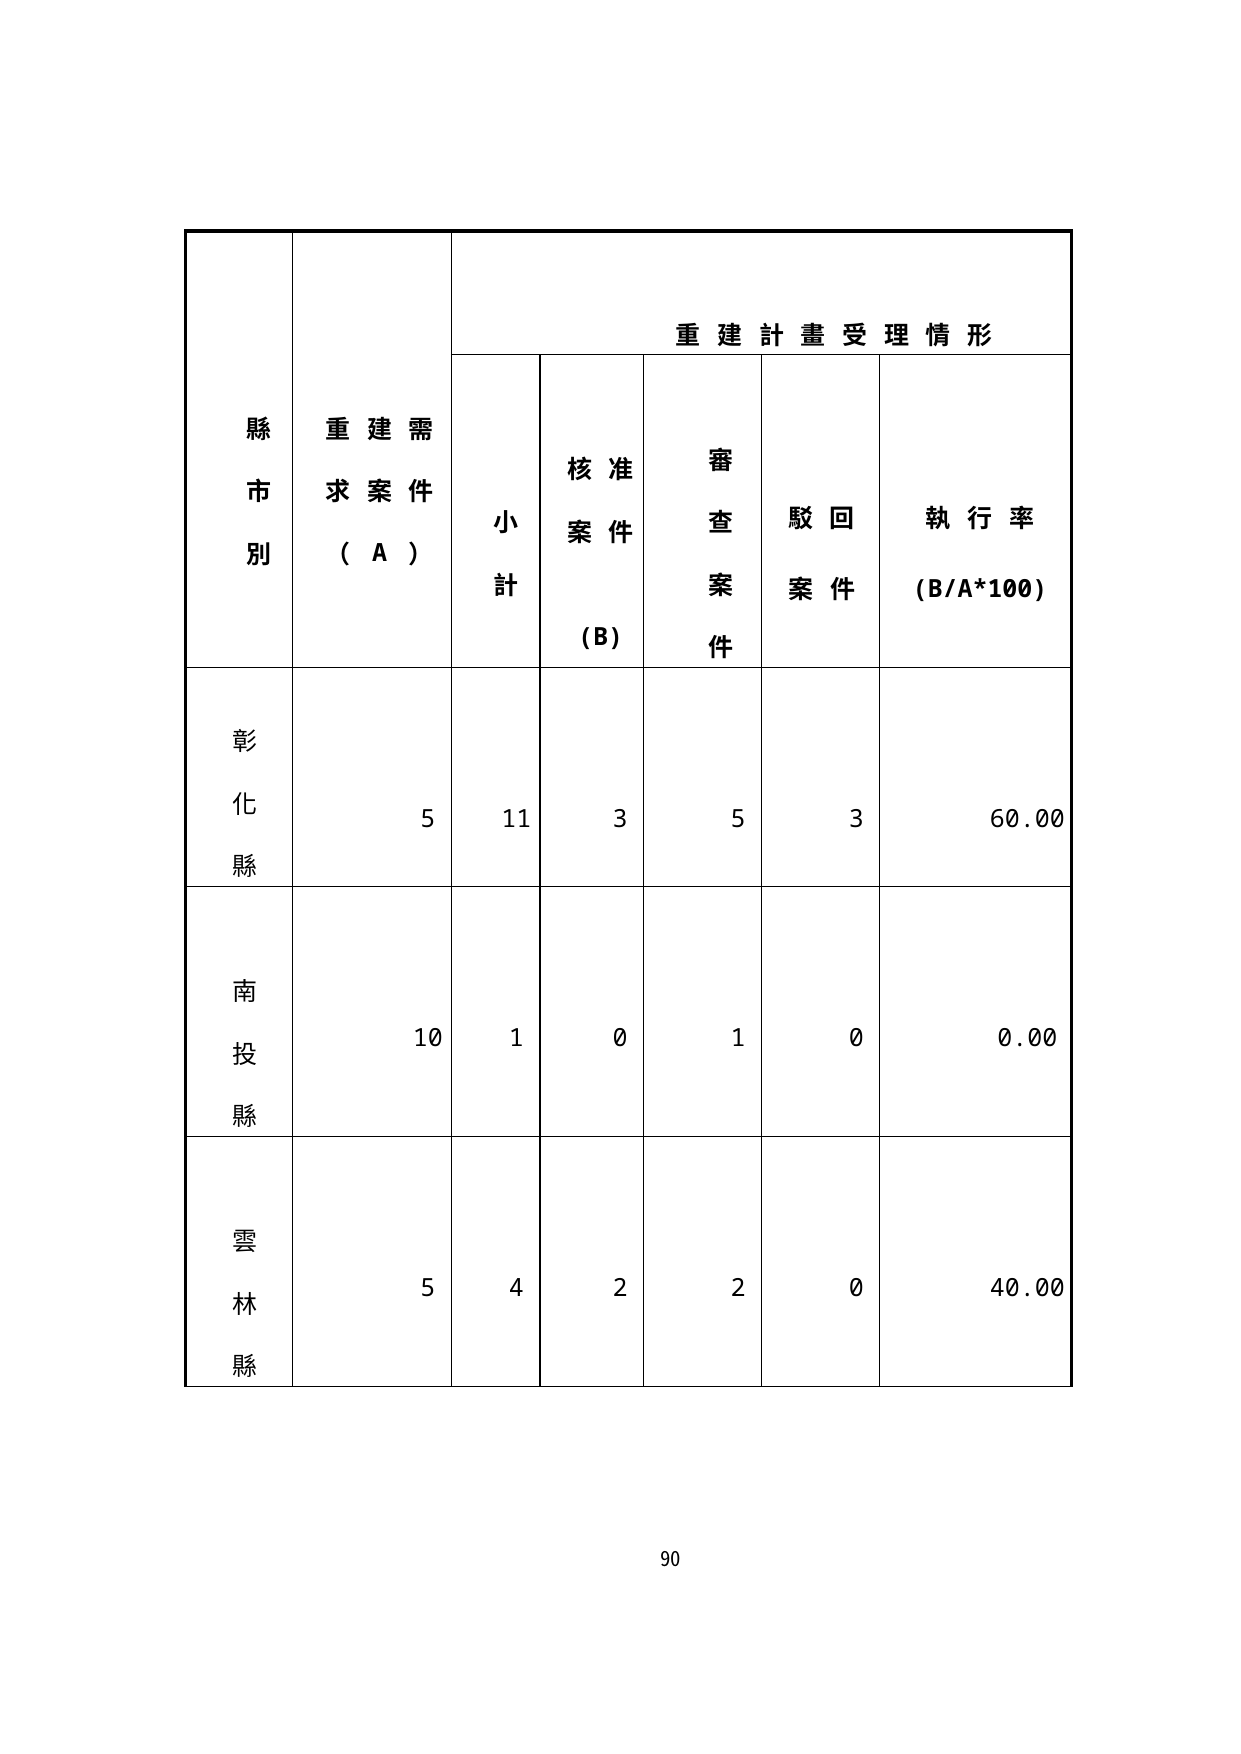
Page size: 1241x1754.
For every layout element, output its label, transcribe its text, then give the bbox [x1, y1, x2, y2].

table_cell 核准案件 (B) [541, 355, 643, 667]
table_cell 60.00 [880, 668, 1070, 886]
table_cell 2 [644, 1137, 761, 1386]
table_cell 1 [644, 887, 761, 1136]
table_cell 4 [452, 1137, 539, 1386]
table_cell 彰化縣 [187, 668, 292, 886]
table_cell 0 [762, 1137, 879, 1386]
table_cell 執行率 (B/A*100) [880, 355, 1070, 667]
table_cell 5 [644, 668, 761, 886]
table_cell 審查 案件 [644, 355, 761, 667]
table_cell 南投縣 [187, 887, 292, 1136]
table_header 重建需求案件（A） [293, 233, 451, 667]
table_cell 40.00 [880, 1137, 1070, 1386]
table_cell 0 [762, 887, 879, 1136]
table_cell 3 [762, 668, 879, 886]
table_cell 10 [293, 887, 451, 1136]
table_cell 5 [293, 1137, 451, 1386]
table_cell 駁回 案件 [762, 355, 879, 667]
table_cell 11 [452, 668, 539, 886]
table_header 縣市別 [187, 233, 292, 667]
table_cell 2 [541, 1137, 643, 1386]
table_cell 1 [452, 887, 539, 1136]
table_cell 0 [541, 887, 643, 1136]
table_cell 雲林縣 [187, 1137, 292, 1386]
table_cell 3 [541, 668, 643, 886]
table_cell 小計 [452, 355, 539, 667]
table_header 重建計畫受理情形 [452, 233, 1070, 354]
table_cell 5 [293, 668, 451, 886]
table_cell 0.00 [880, 887, 1070, 1136]
